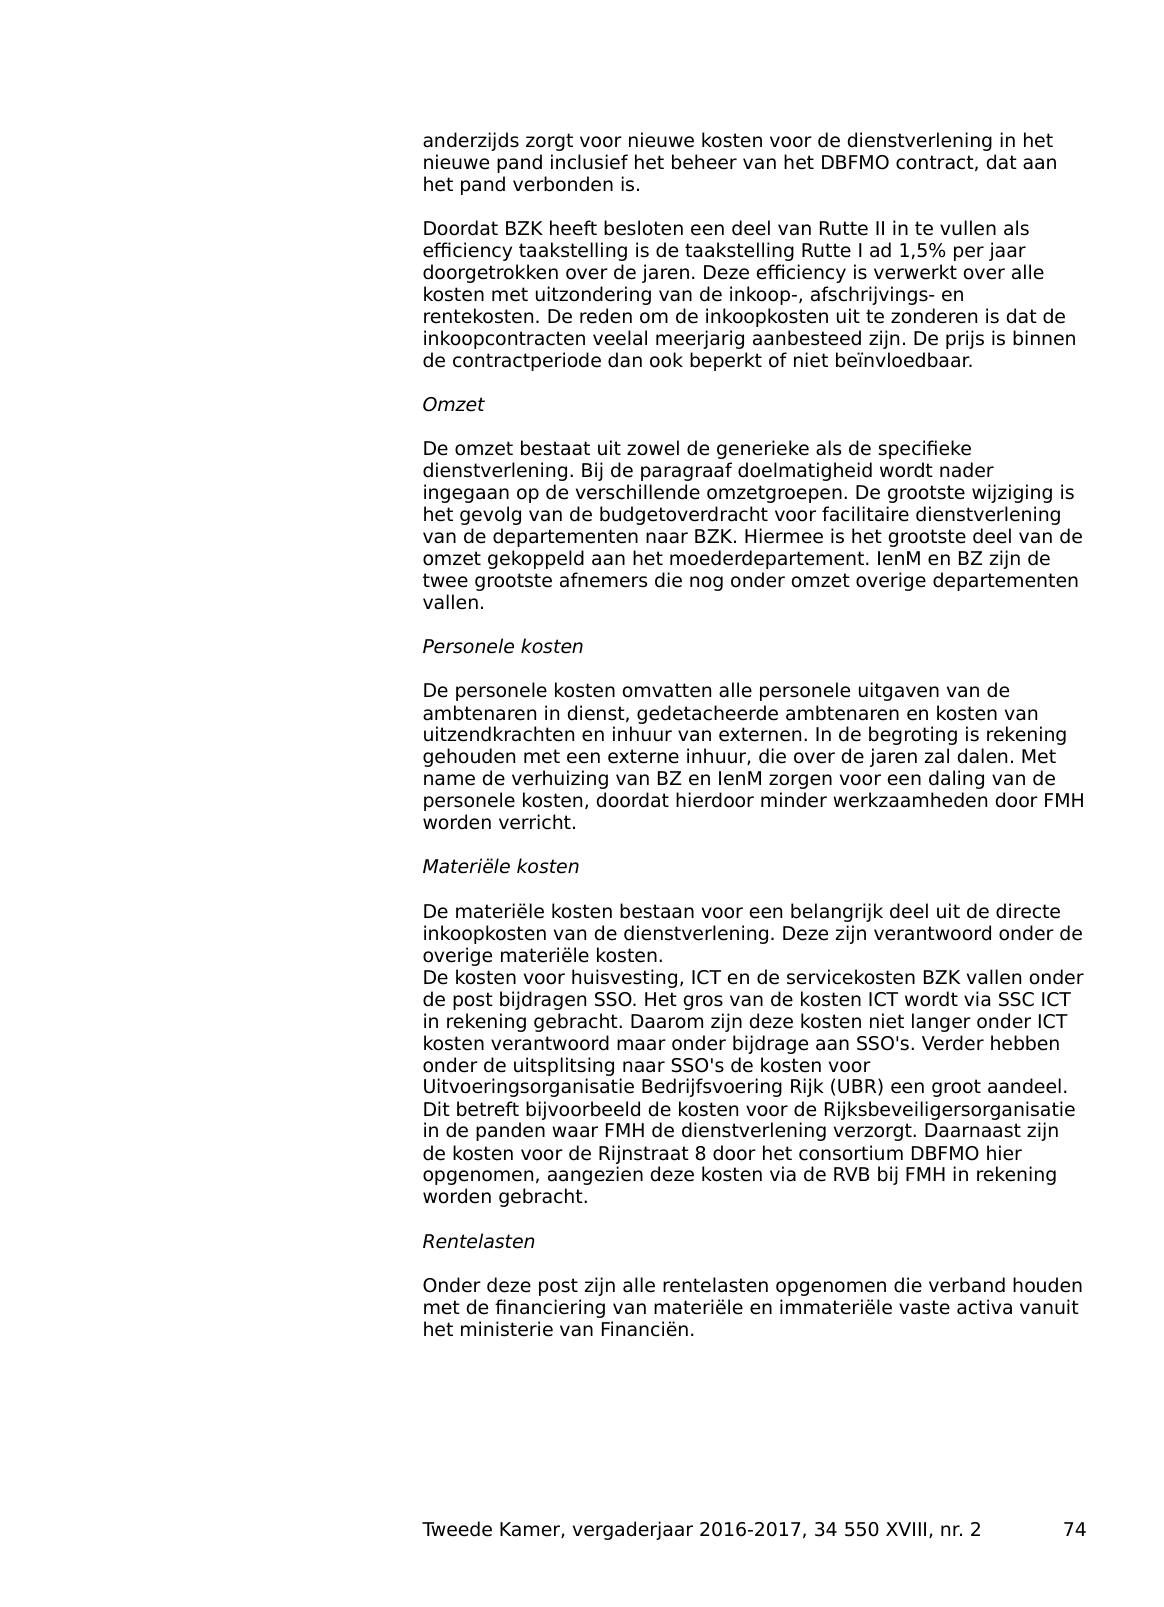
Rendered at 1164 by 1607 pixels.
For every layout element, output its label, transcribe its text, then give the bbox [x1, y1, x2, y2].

text De kosten voor huisvesting, ICT en de servicekosten BZK vallen onder de post bijdragen SSO. Het gros van de kosten ICT wordt via SSC ICT in rekening gebracht. Daarom zijn deze kosten niet langer onder ICT kosten verantwoord maar onder bijdrage aan SSO's. Verder hebben onder de uitsplitsing naar SSO's de kosten voor Uitvoeringsorganisatie Bedrijfsvoering Rijk (UBR) een groot aandeel. Dit betreft bijvoorbeeld de kosten voor de Rijksbeveiligersorganisatie in de panden waar FMH de dienstverlening verzorgt. Daarnaast zijn de kosten voor de Rijnstraat 8 door het consortium DBFMO hier opgenomen, aangezien deze kosten via de RVB bij FMH in rekening worden gebracht. [422, 967, 1087, 1208]
text Doordat BZK heeft besloten een deel van Rutte II in te vullen als efficiency taakstelling is de taakstelling Rutte I ad 1,5% per jaar doorgetrokken over de jaren. Deze efficiency is verwerkt over alle kosten met uitzondering van de inkoop-, afschrijvings- en rentekosten. De reden om de inkoopkosten uit te zonderen is dat de inkoopcontracten veelal meerjarig aanbesteed zijn. De prijs is binnen de contractperiode dan ook beperkt of niet beïnvloedbaar. [422, 218, 1087, 372]
subtitle Materiële kosten [422, 856, 1087, 878]
subtitle Personele kosten [422, 636, 1087, 658]
subtitle Rentelasten [422, 1231, 1087, 1252]
subtitle Omzet [422, 394, 1087, 416]
text De personele kosten omvatten alle personele uitgaven van de ambtenaren in dienst, gedetacheerde ambtenaren en kosten van uitzendkrachten en inhuur van externen. In de begroting is rekening gehouden met een externe inhuur, die over de jaren zal dalen. Met name de verhuizing van BZ en IenM zorgen voor een daling van de personele kosten, doordat hierdoor minder werkzaamheden door FMH worden verricht. [422, 680, 1087, 834]
text De materiële kosten bestaan voor een belangrijk deel uit de directe inkoopkosten van de dienstverlening. Deze zijn verantwoord onder de overige materiële kosten. [422, 901, 1087, 967]
text De omzet bestaat uit zowel de generieke als de specifieke dienstverlening. Bij de paragraaf doelmatigheid wordt nader ingegaan op de verschillende omzetgroepen. De grootste wijziging is het gevolg van de budgetoverdracht voor facilitaire dienstverlening van de departementen naar BZK. Hiermee is het grootste deel van de omzet gekoppeld aan het moederdepartement. IenM en BZ zijn de twee grootste afnemers die nog onder omzet overige departementen vallen. [422, 438, 1087, 614]
text anderzijds zorgt voor nieuwe kosten voor de dienstverlening in het nieuwe pand inclusief het beheer van het DBFMO contract, dat aan het pand verbonden is. [422, 130, 1087, 196]
text Onder deze post zijn alle rentelasten opgenomen die verband houden met de financiering van materiële en immateriële vaste activa vanuit het ministerie van Financiën. [422, 1275, 1087, 1341]
